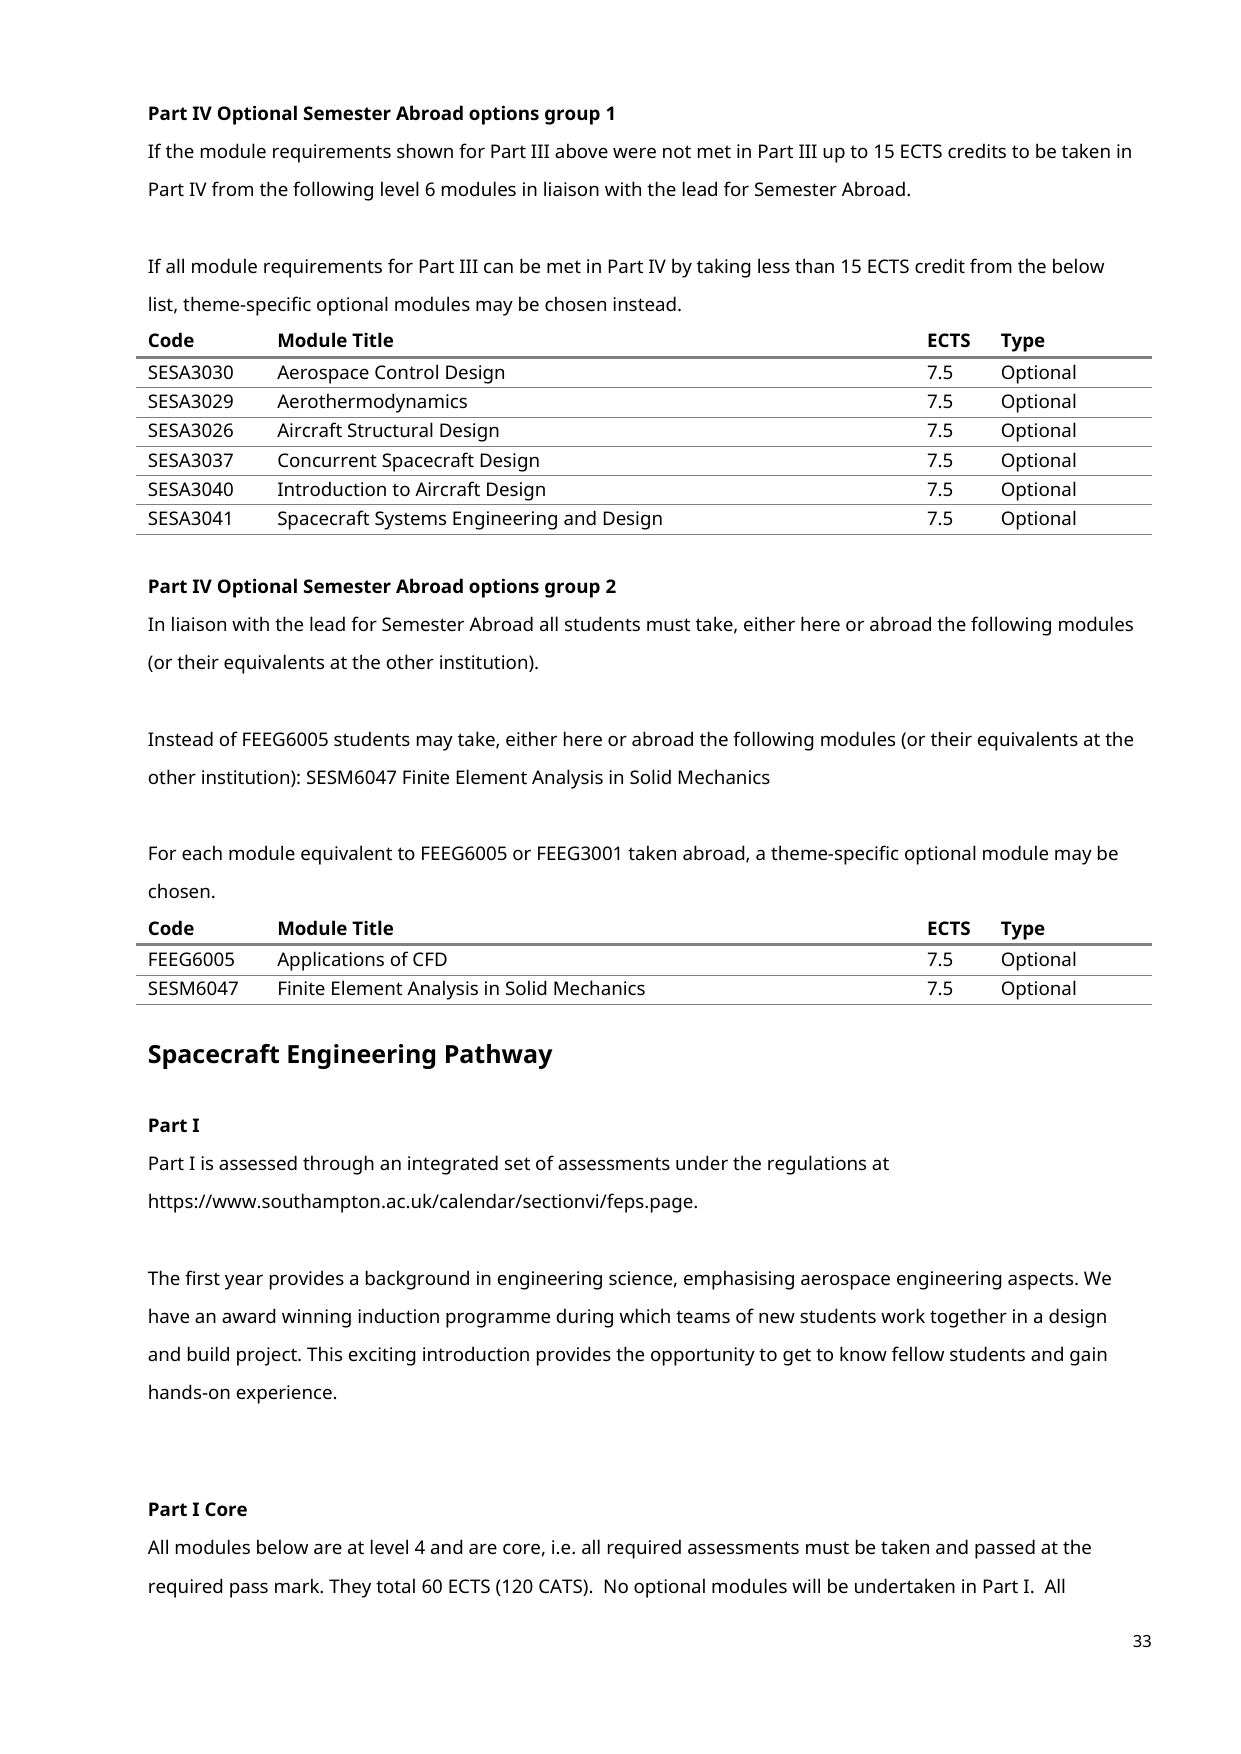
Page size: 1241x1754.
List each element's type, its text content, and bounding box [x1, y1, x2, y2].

table_cell Spacecraft Engineering Pathway [136, 1005, 1152, 1074]
table_cell SESA3026 [136, 418, 266, 446]
table_cell ECTS [916, 328, 989, 356]
table_cell Aerothermodynamics [266, 388, 916, 417]
table_cell 7.5 [916, 476, 989, 504]
table_cell Optional [989, 447, 1152, 475]
table_cell SESA3029 [136, 388, 266, 417]
table_cell Module Title [266, 915, 916, 943]
table_cell ECTS [916, 915, 989, 943]
table_cell Part IV Optional Semester Abroad options group 1 If the module requirements shown for Part III above were not met in Part III up to 15 ECTS credits to be taken in Part IV from the following level 6 modules in liaison with the lead for Semester Abroad. If all module requirements for Part III can be met in Part IV by taking less than 15 ECTS credit from the below list, theme-specific optional modules may be chosen instead. [136, 99, 1152, 328]
table_cell Optional [989, 505, 1152, 534]
table_cell Code [136, 915, 266, 943]
table_cell 7.5 [916, 946, 989, 974]
table_cell Applications of CFD [266, 946, 916, 974]
table_cell Concurrent Spacecraft Design [266, 447, 916, 475]
table_cell 7.5 [916, 359, 989, 387]
table_cell Part I Part I is assessed through an integrated set of assessments under the regulations at https://www.southampton.ac.uk/calendar/sectionvi/feps.page. The first year provides a background in engineering science, emphasising aerospace engineering aspects. We have an award winning induction programme during which teams of new students work together in a design and build project. This exciting introduction provides the opportunity to get to know fellow students and gain hands-on experience. [136, 1074, 1152, 1458]
table_cell SESM6047 [136, 976, 266, 1004]
table_cell 7.5 [916, 418, 989, 446]
table_cell 7.5 [916, 447, 989, 475]
table_cell Optional [989, 418, 1152, 446]
table_cell Aircraft Structural Design [266, 418, 916, 446]
table_cell Optional [989, 476, 1152, 504]
table_cell Introduction to Aircraft Design [266, 476, 916, 504]
table_cell Spacecraft Systems Engineering and Design [266, 505, 916, 534]
table_cell Optional [989, 359, 1152, 387]
table_cell Optional [989, 388, 1152, 417]
table_cell FEEG6005 [136, 946, 266, 974]
table_cell Type [989, 328, 1152, 356]
table_cell Type [989, 915, 1152, 943]
table_cell SESA3037 [136, 447, 266, 475]
table_cell 7.5 [916, 388, 989, 417]
table_cell Part I Core All modules below are at level 4 and are core, i.e. all required assessments must be taken and passed at the required pass mark. They total 60 ECTS (120 CATS). No optional modules will be undertaken in Part I. All [136, 1458, 1152, 1598]
table_cell SESA3030 [136, 359, 266, 387]
table_cell SESA3040 [136, 476, 266, 504]
table_cell Module Title [266, 328, 916, 356]
table_cell Code [136, 328, 266, 356]
table_cell Part IV Optional Semester Abroad options group 2 In liaison with the lead for Semester Abroad all students must take, either here or abroad the following modules (or their equivalents at the other institution). Instead of FEEG6005 students may take, either here or abroad the following modules (or their equivalents at the other institution): SESM6047 Finite Element Analysis in Solid Mechanics For each module equivalent to FEEG6005 or FEEG3001 taken abroad, a theme-specific optional module may be chosen. [136, 535, 1152, 915]
table_cell 7.5 [916, 505, 989, 534]
table_cell 7.5 [916, 976, 989, 1004]
table_cell Optional [989, 946, 1152, 974]
table_cell SESA3041 [136, 505, 266, 534]
table_cell Finite Element Analysis in Solid Mechanics [266, 976, 916, 1004]
table_cell Aerospace Control Design [266, 359, 916, 387]
table_cell Optional [989, 976, 1152, 1004]
